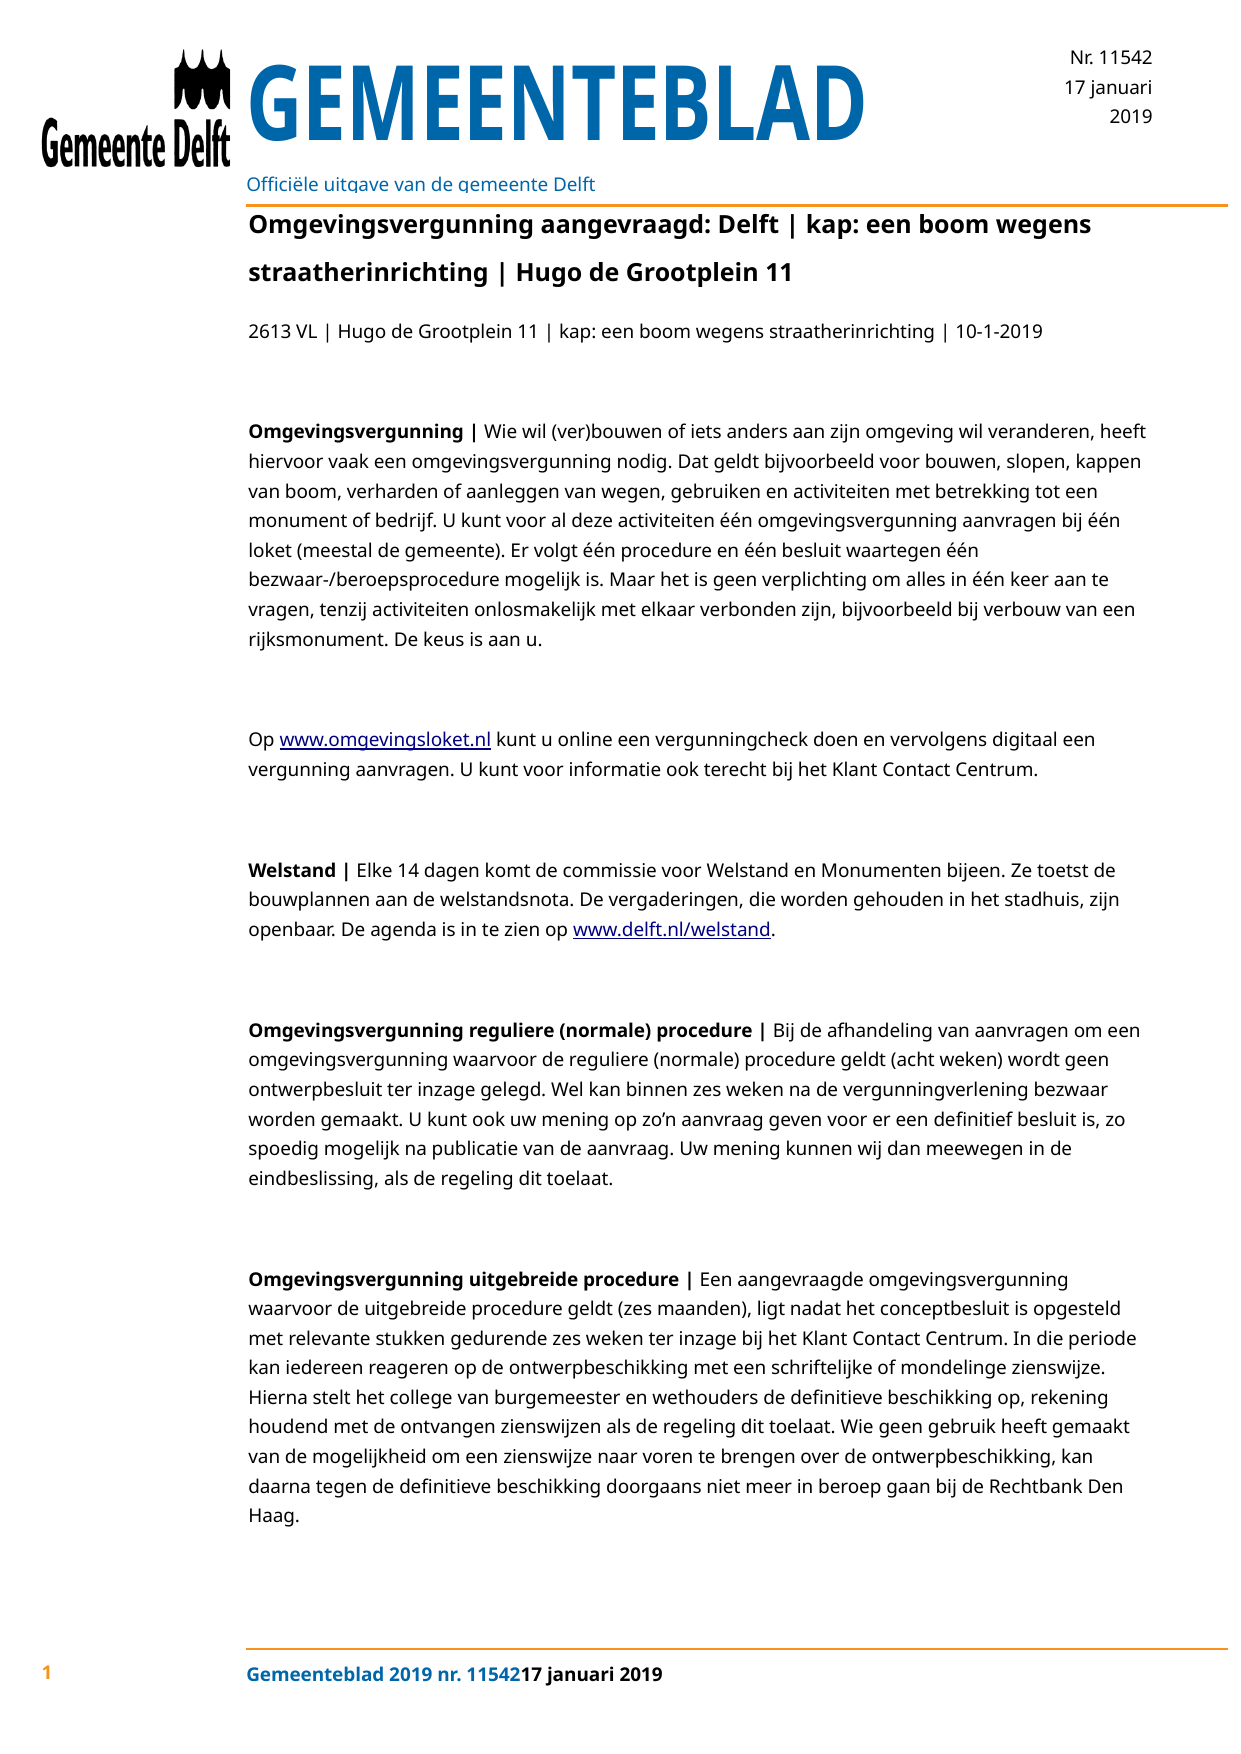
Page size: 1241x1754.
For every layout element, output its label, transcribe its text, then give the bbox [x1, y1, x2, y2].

text Omgevingsvergunning uitgebreide procedure | Een aangevraagde omgevingsvergunning waarvoor de uitgebreide procedure geldt (zes maanden), ligt nadat het conceptbesluit is opgesteld met relevante stukken gedurende zes weken ter inzage bij het Klant Contact Centrum. In die periode kan iedereen reageren op de ontwerpbeschikking met een schriftelijke of mondelinge zienswijze. Hierna stelt het college van burgemeester en wethouders de definitieve beschikking op, rekening houdend met de ontvangen zienswijzen als de regeling dit toelaat. Wie geen gebruik heeft gemaakt van de mogelijkheid om een zienswijze naar voren te brengen over de ontwerpbeschikking, kan daarna tegen de definitieve beschikking doorgaans niet meer in beroep gaan bij de Rechtbank Den Haag. [248, 1266, 1152, 1528]
text Omgevingsvergunning reguliere (normale) procedure | Bij de afhandeling van aanvragen om een omgevingsvergunning waarvoor de reguliere (normale) procedure geldt (acht weken) wordt geen ontwerpbesluit ter inzage gelegd. Wel kan binnen zes weken na de vergunningverlening bezwaar worden gemaakt. U kunt ook uw mening op zo’n aanvraag geven voor er een definitief besluit is, zo spoedig mogelijk na publicatie van de aanvraag. Uw mening kunnen wij dan meewegen in de eindbeslissing, als de regeling dit toelaat. [248, 1017, 1152, 1191]
picture [41, 47, 231, 172]
text Op www.omgevingsloket.nl kunt u online een vergunningcheck doen en vervolgens digitaal een vergunning aanvragen. U kunt voor informatie ook terecht bij het Klant Contact Centrum. [248, 727, 1152, 782]
text Omgevingsvergunning aangevraagd: Delft | kap: een boom wegens straatherinrichting | Hugo de Grootplein 11 [248, 207, 1152, 288]
text 2613 VL | Hugo de Grootplein 11 | kap: een boom wegens straatherinrichting | 10-1-2019 [248, 318, 1152, 344]
text Omgevingsvergunning | Wie wil (ver)bouwen of iets anders aan zijn omgeving wil veranderen, heeft hiervoor vaak een omgevingsvergunning nodig. Dat geldt bijvoorbeeld voor bouwen, slopen, kappen van boom, verharden of aanleggen van wegen, gebruiken en activiteiten met betrekking tot een monument of bedrijf. U kunt voor al deze activiteiten één omgevingsvergunning aanvragen bij één loket (meestal de gemeente). Er volgt één procedure en één besluit waartegen één bezwaar-/beroepsprocedure mogelijk is. Maar het is geen verplichting om alles in één keer aan te vragen, tenzij activiteiten onlosmakelijk met elkaar verbonden zijn, bijvoorbeeld bij verbouw van een rijksmonument. De keus is aan u. [248, 419, 1152, 652]
text Welstand | Elke 14 dagen komt de commissie voor Welstand en Monumenten bijeen. Ze toetst de bouwplannen aan de welstandsnota. De vergaderingen, die worden gehouden in het stadhuis, zijn openbaar. De agenda is in te zien op www.delft.nl/welstand. [248, 857, 1152, 942]
